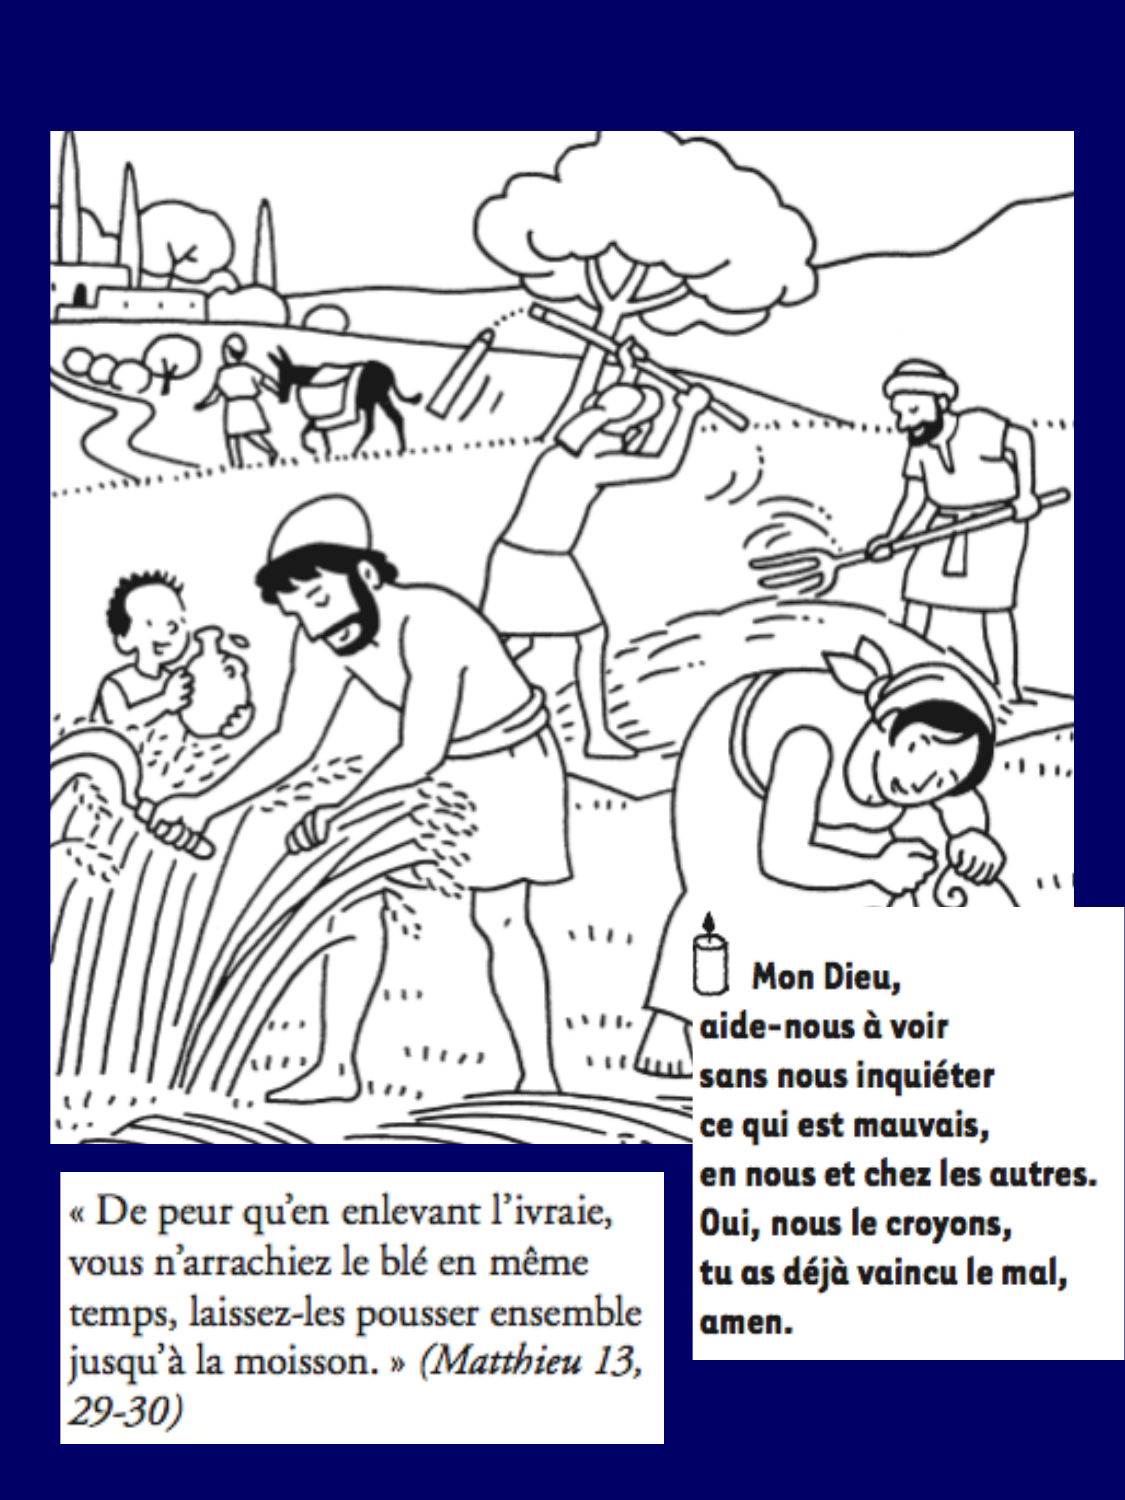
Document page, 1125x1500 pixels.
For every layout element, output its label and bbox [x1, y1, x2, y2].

picture [60, 1172, 664, 1444]
picture [50, 131, 1125, 1360]
